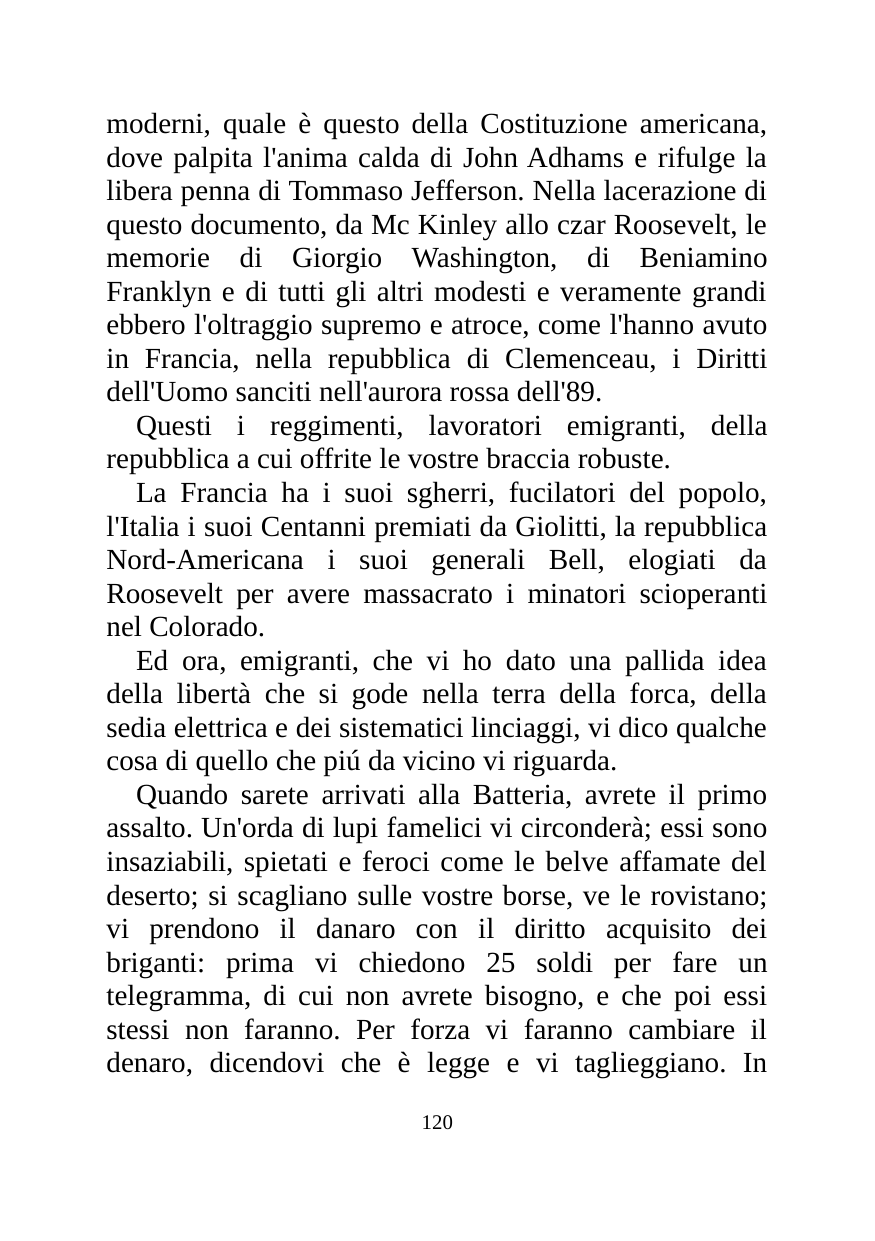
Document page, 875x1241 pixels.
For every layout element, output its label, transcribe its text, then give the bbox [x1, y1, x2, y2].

text Questi i reggimenti, lavoratori emigranti, della repubblica a cui offrite le vostre braccia robuste. [106, 408, 768, 475]
text moderni, quale è questo della Costituzione americana, dove palpita l'anima calda di John Adhams e rifulge la libera penna di Tommaso Jefferson. Nella lacerazione di questo documento, da Mc Kinley allo czar Roosevelt, le memorie di Giorgio Washington, di Beniamino Franklyn e di tutti gli altri modesti e veramente grandi ebbero l'oltraggio supremo e atroce, come l'hanno avuto in Francia, nella repubblica di Clemenceau, i Diritti dell'Uomo sanciti nell'aurora rossa dell'89. [106, 106, 768, 408]
text La Francia ha i suoi sgherri, fucilatori del popolo, l'Italia i suoi Centanni premiati da Giolitti, la repubblica Nord-Americana i suoi generali Bell, elogiati da Roosevelt per avere massacrato i minatori scioperanti nel Colorado. [106, 475, 768, 643]
text Quando sarete arrivati alla Batteria, avrete il primo assalto. Un'orda di lupi famelici vi circonderà; essi sono insaziabili, spietati e feroci come le belve affamate del deserto; si scagliano sulle vostre borse, ve le rovistano; vi prendono il danaro con il diritto acquisito dei briganti: prima vi chiedono 25 soldi per fare un telegramma, di cui non avrete bisogno, e che poi essi stessi non faranno. Per forza vi faranno cambiare il denaro, dicendovi che è legge e vi taglieggiano. In [106, 777, 768, 1079]
text Ed ora, emigranti, che vi ho dato una pallida idea della libertà che si gode nella terra della forca, della sedia elettrica e dei sistematici linciaggi, vi dico qualche cosa di quello che piú da vicino vi riguarda. [106, 643, 768, 777]
